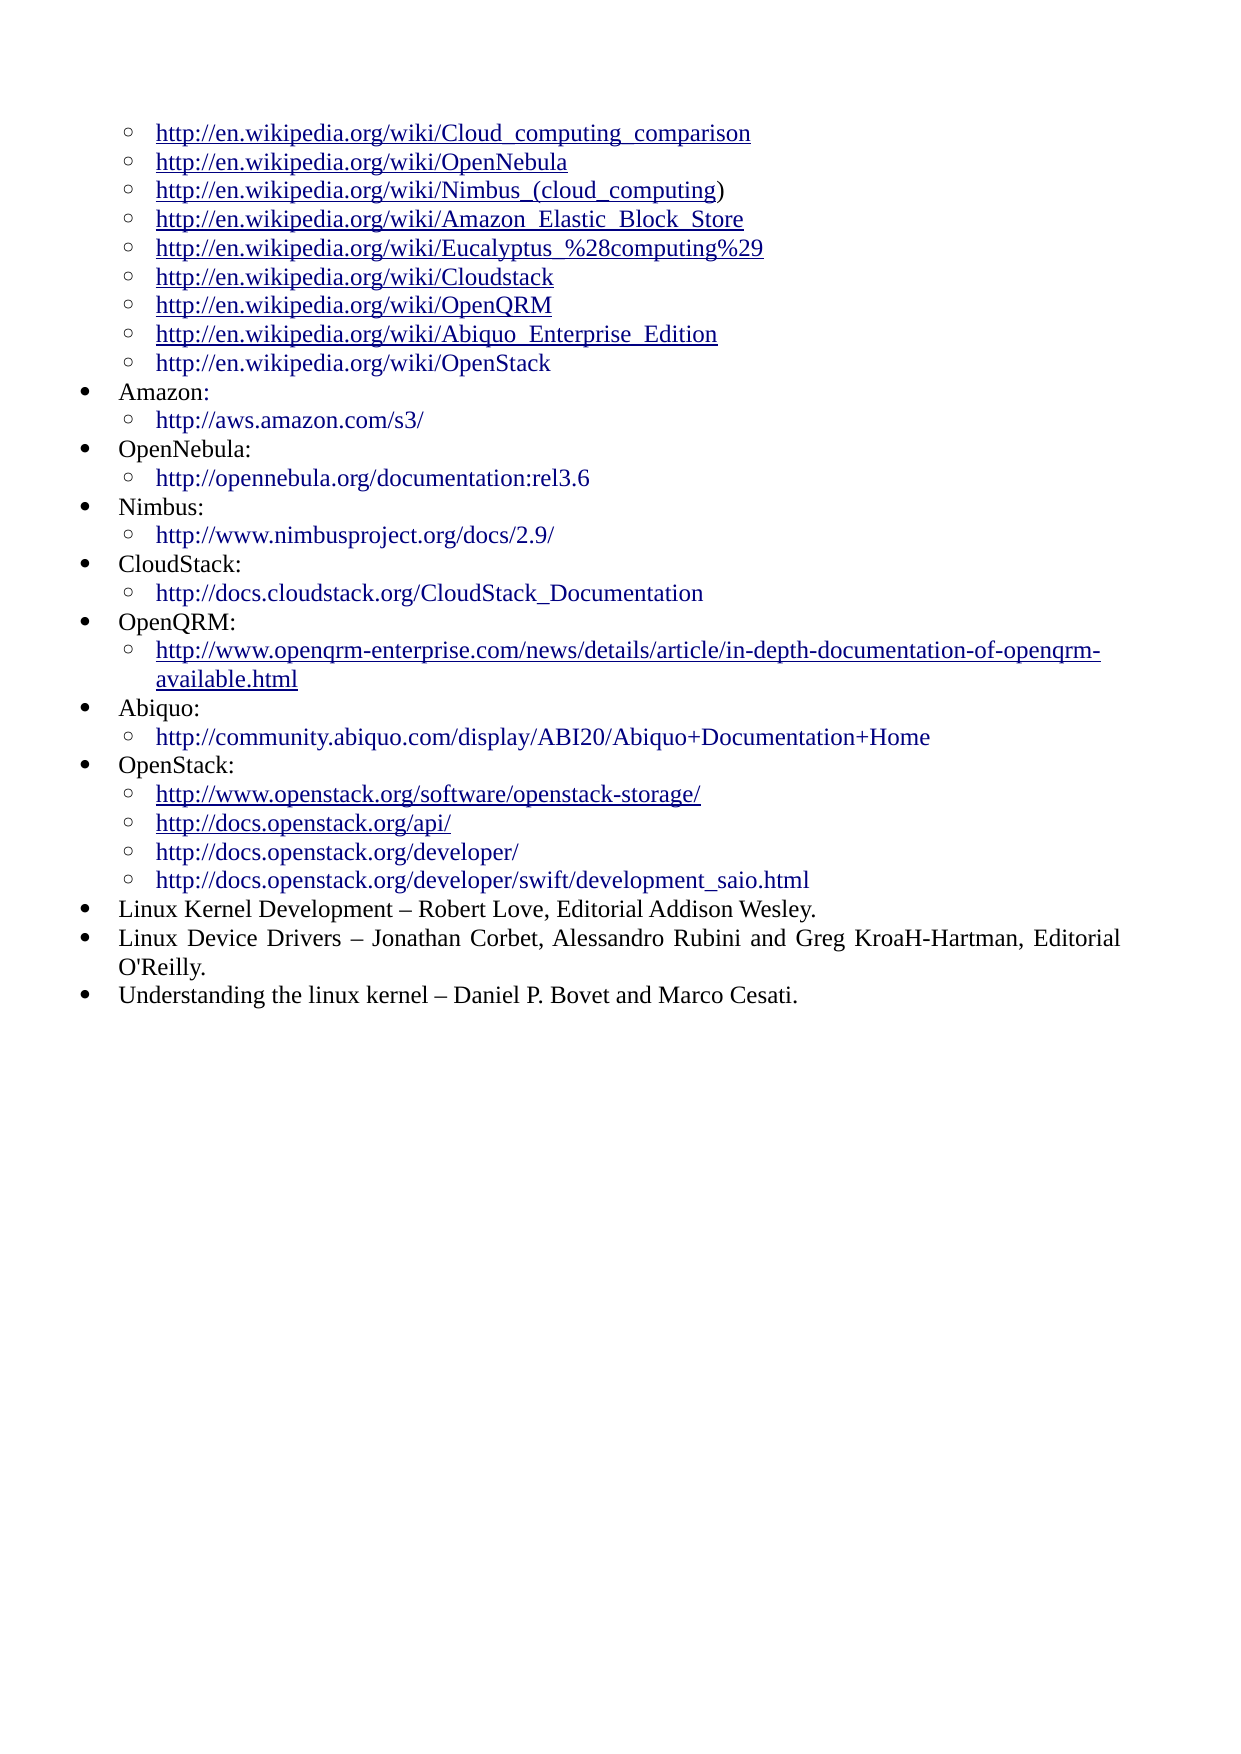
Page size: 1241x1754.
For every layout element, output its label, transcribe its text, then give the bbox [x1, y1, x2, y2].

list http://opennebula.org/documentation:rel3.6 [118, 463, 1122, 492]
list http://community.abiquo.com/display/ABI20/Abiquo+Documentation+Home [118, 722, 1122, 751]
list OpenNebula: [81, 434, 1122, 463]
list Linux Kernel Development – Robert Love, Editorial Addison Wesley. [81, 894, 1122, 923]
list http://en.wikipedia.org/wiki/Nimbus_(cloud_computing) [118, 176, 1122, 204]
list http://docs.cloudstack.org/CloudStack_Documentation [118, 578, 1122, 607]
list CloudStack: [81, 549, 1122, 578]
list http://en.wikipedia.org/wiki/Cloudstack [118, 262, 1122, 291]
list Understanding the linux kernel – Daniel P. Bovet and Marco Cesati. [81, 981, 1122, 1009]
list Nimbus: [81, 492, 1122, 521]
list http://en.wikipedia.org/wiki/OpenQRM [118, 291, 1122, 319]
list http://www.openstack.org/software/openstack-storage/ [118, 779, 1122, 808]
list http://en.wikipedia.org/wiki/Abiquo_Enterprise_Edition [118, 319, 1122, 348]
list http://en.wikipedia.org/wiki/Cloud_computing_comparison [118, 118, 1122, 147]
list http://www.openqrm-enterprise.com/news/details/article/in-depth-documentation-of-openqrm-available.html [118, 636, 1122, 693]
list http://en.wikipedia.org/wiki/Eucalyptus_%28computing%29 [118, 233, 1122, 262]
list http://en.wikipedia.org/wiki/OpenNebula [118, 147, 1122, 176]
list http://docs.openstack.org/api/ [118, 808, 1122, 837]
list http://en.wikipedia.org/wiki/OpenStack [118, 348, 1122, 377]
list OpenStack: [81, 751, 1122, 779]
list http://en.wikipedia.org/wiki/Amazon_Elastic_Block_Store [118, 204, 1122, 233]
list http://docs.openstack.org/developer/ [118, 837, 1122, 866]
list http://aws.amazon.com/s3/ [118, 406, 1122, 434]
list Abiquo: [81, 693, 1122, 722]
list http://docs.openstack.org/developer/swift/development_saio.html [118, 866, 1122, 894]
list OpenQRM: [81, 607, 1122, 636]
list Linux Device Drivers – Jonathan Corbet, Alessandro Rubini and Greg KroaH-Hartman, Editorial O'Reilly. [81, 923, 1122, 981]
list http://www.nimbusproject.org/docs/2.9/ [118, 521, 1122, 549]
list Amazon: [81, 377, 1122, 406]
